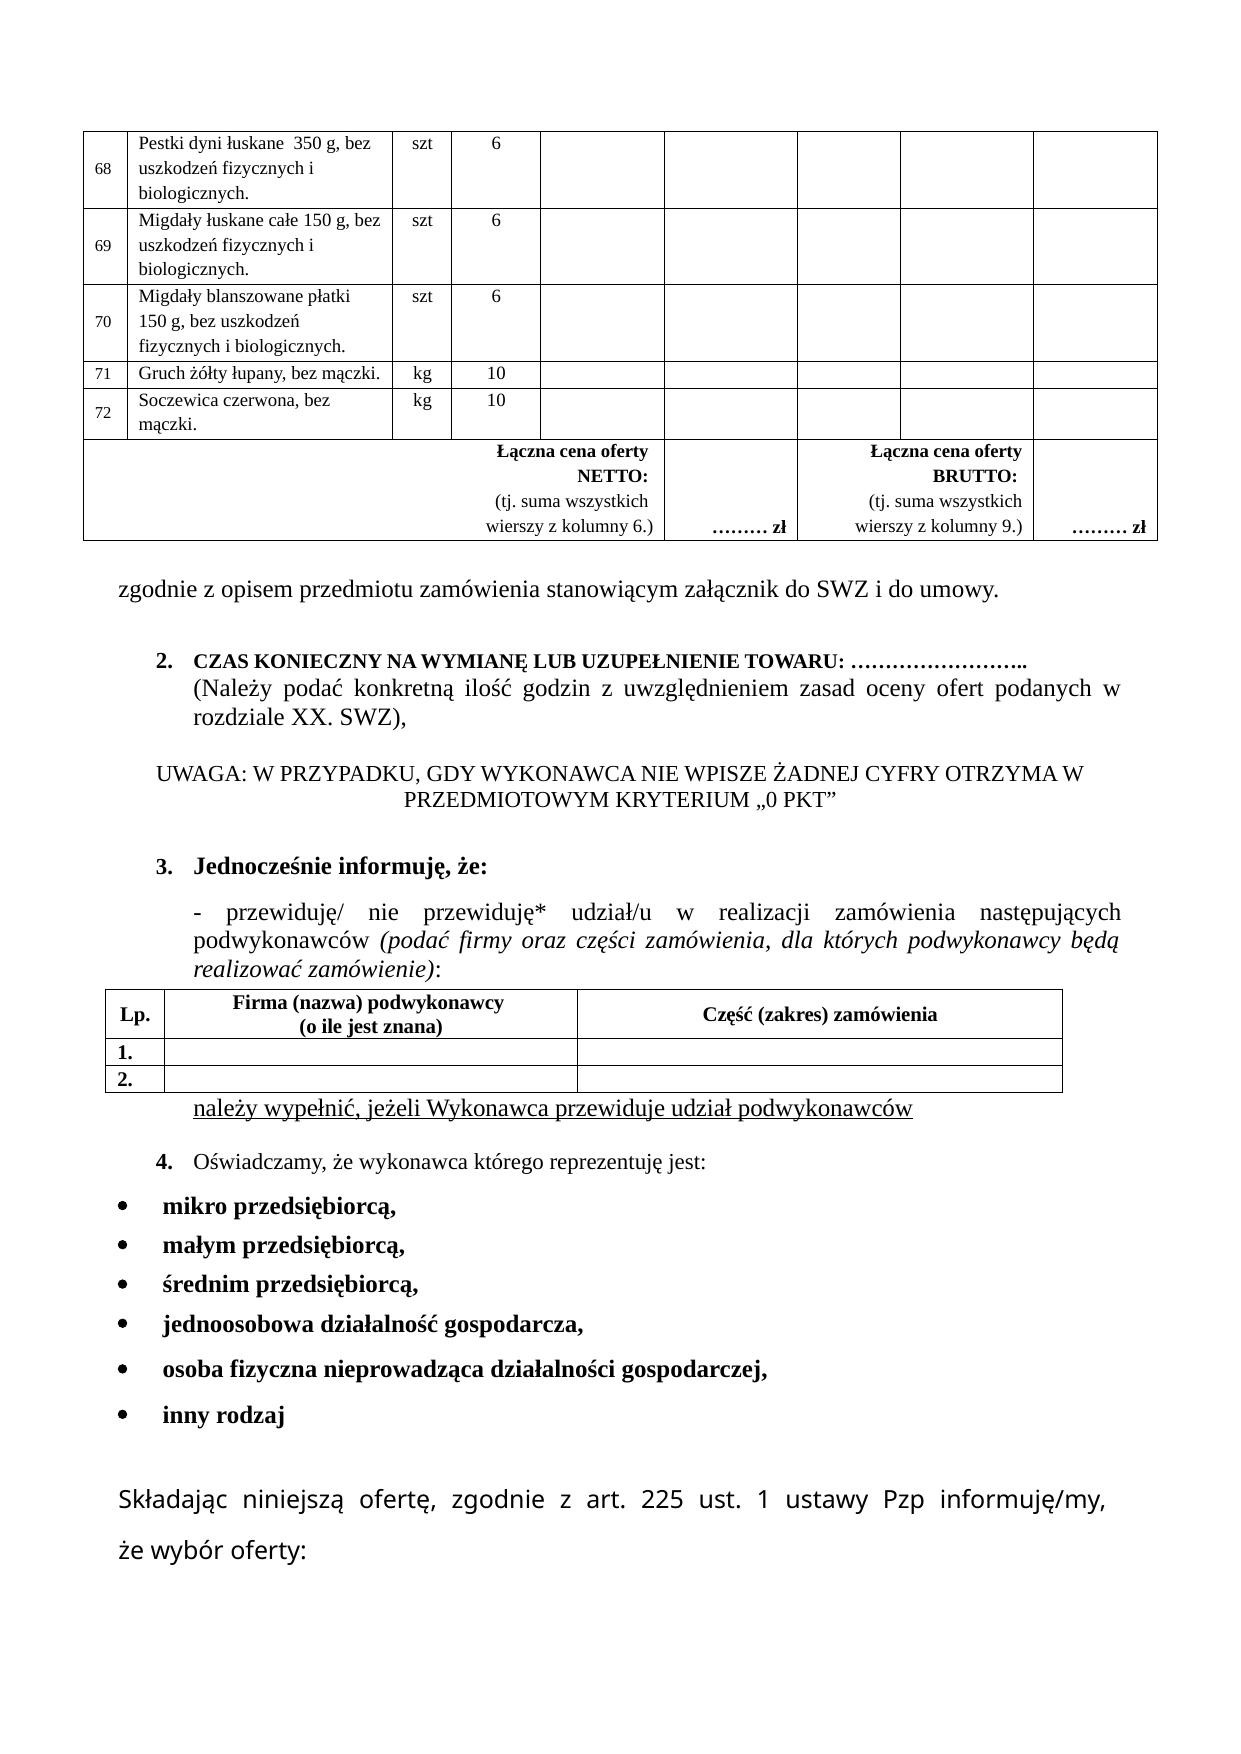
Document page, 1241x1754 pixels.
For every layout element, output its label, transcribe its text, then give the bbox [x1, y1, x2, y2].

table_cell [798, 389, 900, 439]
table_cell Soczewica czerwona, bez mączki. [128, 389, 392, 439]
table_cell Gruch żółty łupany, bez mączki. [128, 362, 392, 387]
text - przewiduję/ nie przewiduję* udział/u w realizacji zamówienia następujących podwykonawców (podać firmy oraz części zamówienia, dla których podwykonawcy będą realizować zamówienie): [193, 897, 1122, 983]
table_cell [1034, 132, 1157, 208]
list jednoosobowa działalność gospodarcza, [118, 1309, 1122, 1337]
table_cell Pestki dyni łuskane 350 g, bez uszkodzeń fizycznych i biologicznych. [128, 132, 392, 208]
table_cell 69 [84, 209, 127, 284]
table_cell Migdały łuskane całe 150 g, bez uszkodzeń fizycznych i biologicznych. [128, 209, 392, 284]
table_cell [901, 209, 1033, 284]
text UWAGA: W PRZYPADKU, GDY WYKONAWCA NIE WPISZE ŻADNEJ CYFRY OTRZYMA W PRZEDMIOTOWYM KRYTERIUM „0 PKT” [118, 759, 1122, 812]
table_cell [578, 1066, 1062, 1092]
table_cell 68 [84, 132, 127, 208]
table_cell 1. [106, 1039, 164, 1065]
table_cell [541, 132, 664, 208]
table_cell [901, 132, 1033, 208]
table_cell 71 [84, 362, 127, 387]
table_header Lp. [106, 990, 164, 1038]
table_cell 10 [452, 389, 540, 439]
table_cell 70 [84, 285, 127, 361]
table_cell [541, 389, 664, 439]
table_cell [901, 389, 1033, 439]
table_cell ……… zł [665, 440, 797, 540]
table_cell [165, 1066, 577, 1092]
list Jednocześnie informuję, że: [156, 851, 1122, 880]
table_cell 6 [452, 132, 540, 208]
table_cell Migdały blanszowane płatki 150 g, bez uszkodzeń fizycznych i biologicznych. [128, 285, 392, 361]
table_cell [665, 132, 797, 208]
list CZAS KONIECZNY NA WYMIANĘ LUB UZUPEŁNIENIE TOWARU: …………………….. [156, 647, 1122, 673]
table_cell [1034, 209, 1157, 284]
table_cell 72 [84, 389, 127, 439]
table_cell [798, 285, 900, 361]
table_cell 6 [452, 209, 540, 284]
list małym przedsiębiorcą, [118, 1230, 1122, 1259]
list średnim przedsiębiorcą, [118, 1269, 1122, 1298]
table_cell [798, 209, 900, 284]
table_cell [798, 132, 900, 208]
table_cell ……… zł [1034, 440, 1157, 540]
table_cell szt [393, 209, 451, 284]
table_cell [1034, 362, 1157, 387]
table_cell 6 [452, 285, 540, 361]
table_cell [665, 362, 797, 387]
list mikro przedsiębiorcą, [118, 1191, 1122, 1220]
table_cell [798, 362, 900, 387]
table_cell szt [393, 132, 451, 208]
table_cell [901, 285, 1033, 361]
table_cell [541, 285, 664, 361]
table_cell Łączna cena oferty NETTO: (tj. suma wszystkich wierszy z kolumny 6.) [84, 440, 664, 540]
table_cell [578, 1039, 1062, 1065]
text Składając niniejszą ofertę, zgodnie z art. 225 ust. 1 ustawy Pzp informuję/my, że wybór oferty: [118, 1482, 1122, 1567]
text należy wypełnić, jeżeli Wykonawca przewiduje udział podwykonawców [193, 1093, 1122, 1122]
list Oświadczamy, że wykonawca którego reprezentuję jest: [156, 1148, 1122, 1174]
table_cell [665, 285, 797, 361]
table_cell 10 [452, 362, 540, 387]
table_cell [665, 389, 797, 439]
table_cell [901, 362, 1033, 387]
list osoba fizyczna nieprowadząca działalności gospodarczej, [118, 1354, 1122, 1383]
table_cell Łączna cena oferty BRUTTO: (tj. suma wszystkich wierszy z kolumny 9.) [798, 440, 1033, 540]
table_cell [165, 1039, 577, 1065]
table_cell [665, 209, 797, 284]
table_cell [541, 362, 664, 387]
table_cell kg [393, 362, 451, 387]
table_cell kg [393, 389, 451, 439]
table_cell 2. [106, 1066, 164, 1092]
table_header Część (zakres) zamówienia [578, 990, 1062, 1038]
text zgodnie z opisem przedmiotu zamówienia stanowiącym załącznik do SWZ i do umowy. [118, 574, 1122, 603]
list inny rodzaj [118, 1400, 1122, 1428]
table_cell [541, 209, 664, 284]
table_cell [1034, 389, 1157, 439]
text (Należy podać konkretną ilość godzin z uwzględnieniem zasad oceny ofert podanych w rozdziale XX. SWZ), [193, 673, 1122, 731]
table_cell [1034, 285, 1157, 361]
table_cell szt [393, 285, 451, 361]
